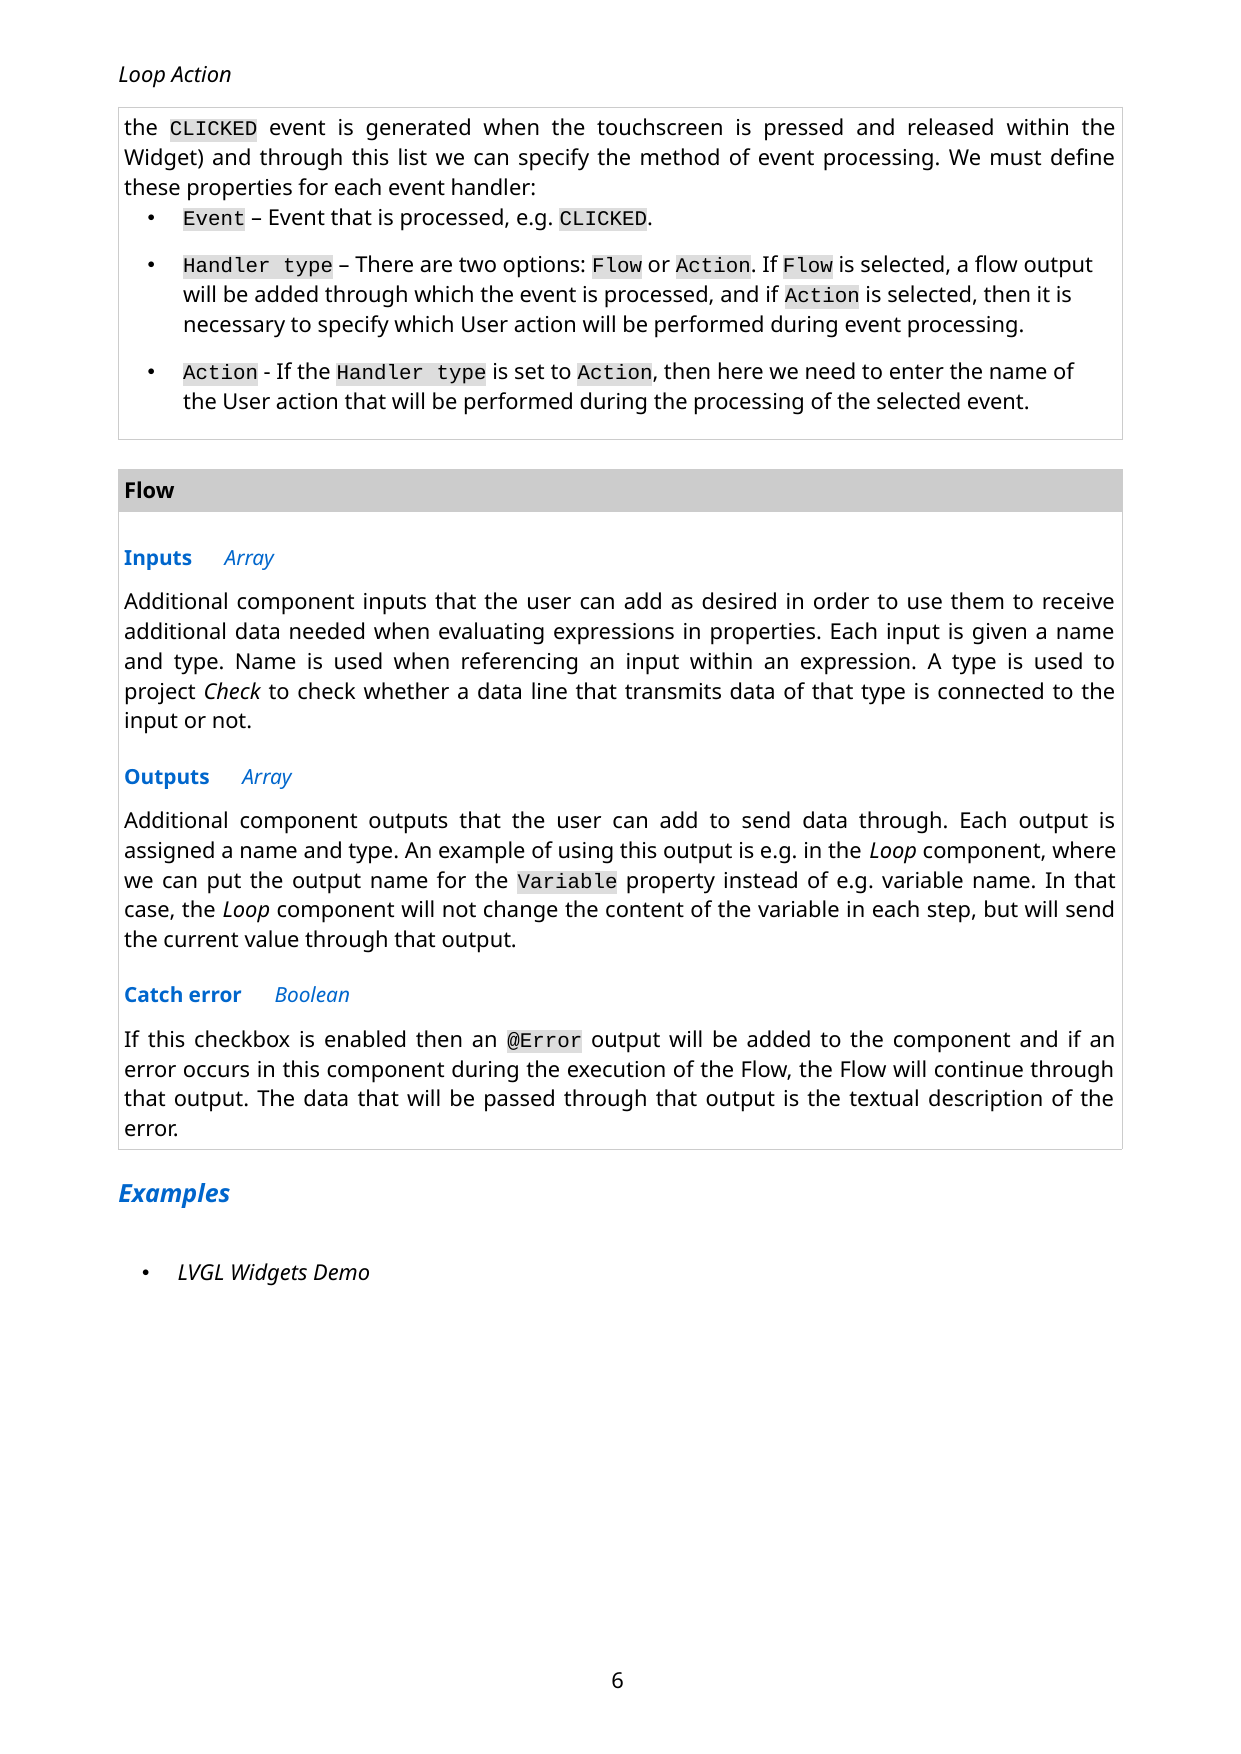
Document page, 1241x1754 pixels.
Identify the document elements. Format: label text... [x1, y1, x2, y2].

subtitle Examples [118, 1175, 1122, 1209]
table_cell Inputs Array Additional component inputs that the user can add as desired in order to use them to receive additional data needed when evaluating expressions in properties. Each input is given a name and type. Name is used when referencing an input within an expression. A type is used to project Check to check whether a data line that transmits data of that type is connected to the input or not. Outputs Array Additional component outputs that the user can add to send data through. Each output is assigned a name and type. An example of using this output is e.g. in the Loop component, where we can put the output name for the Variable property instead of e.g. variable name. In that case, the Loop component will not change the content of the variable in each step, but will send the current value through that output. Catch error Boolean If this checkbox is enabled then an @Error output will be added to the component and if an error occurs in this component during the execution of the Flow, the Flow will continue through that output. The data that will be passed through that output is the textual description of the error. [119, 512, 1122, 1149]
table_header Flow [119, 470, 1122, 511]
list LVGL Widgets Demo [142, 1257, 1110, 1287]
table_cell the CLICKED event is generated when the touchscreen is pressed and released within the Widget) and through this list we can specify the method of event processing. We must define these properties for each event handler: Event – Event that is processed, e.g. CLICKED. Handler type – There are two options: Flow or Action. If Flow is selected, a flow output will be added through which the event is processed, and if Action is selected, then it is necessary to specify which User action will be performed during event processing. Action - If the Handler type is set to Action, then here we need to enter the name of the User action that will be performed during the processing of the selected event. [119, 108, 1122, 439]
